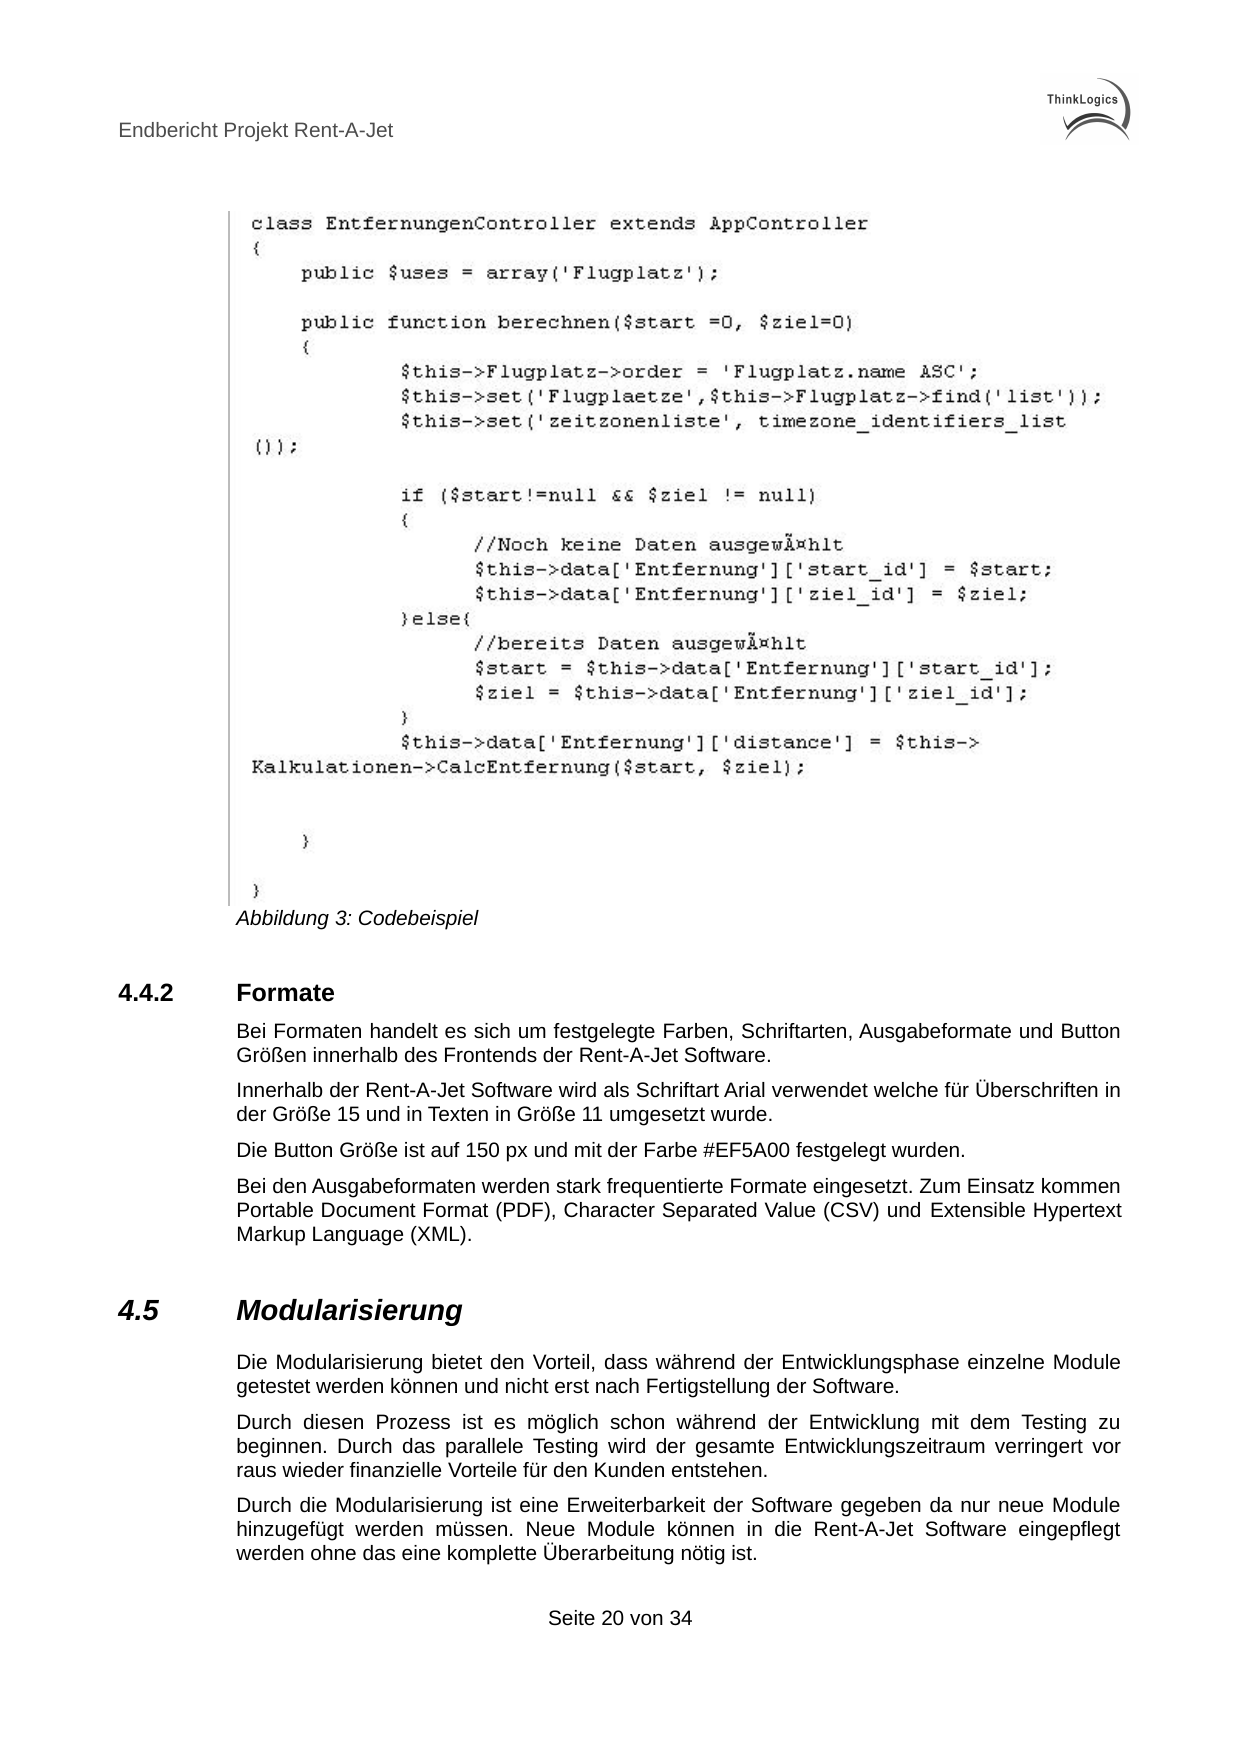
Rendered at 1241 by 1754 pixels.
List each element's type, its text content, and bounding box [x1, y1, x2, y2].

text Durch diesen Prozess ist es möglich schon während der Entwicklung mit dem Testing zu beginnen. Durch das parallele Testing wird der gesamte Entwicklungszeitraum verringert vor raus wieder finanzielle Vorteile für den Kunden entstehen. [236, 1409, 1122, 1481]
subtitle Modularisierung [118, 1293, 1122, 1326]
text Abbildung 3: Codebeispiel [236, 906, 1122, 930]
text Die Modularisierung bietet den Vorteil, dass während der Entwicklungsphase einzelne Module getestet werden können und nicht erst nach Fertigstellung der Software. [236, 1350, 1122, 1398]
subtitle Formate [118, 978, 1122, 1007]
text Bei Formaten handelt es sich um festgelegte Farben, Schriftarten, Ausgabeformate und Button Größen innerhalb des Frontends der Rent-A-Jet Software. [236, 1018, 1122, 1066]
text Innerhalb der Rent-A-Jet Software wird als Schriftart Arial verwendet welche für Überschriften in der Größe 15 und in Texten in Größe 11 umgesetzt wurde. [236, 1078, 1122, 1126]
text Bei den Ausgabeformaten werden stark frequentierte Formate eingesetzt. Zum Einsatz kommen Portable Document Format (PDF), Character Separated Value (CSV) und Extensible Hypertext Markup Language (XML). [236, 1173, 1122, 1245]
text Die Button Größe ist auf 150 px und mit der Farbe #EF5A00 festgelegt wurden. [236, 1138, 1122, 1162]
text Durch die Modularisierung ist eine Erweiterbarkeit der Software gegeben da nur neue Module hinzugefügt werden müssen. Neue Module können in die Rent-A-Jet Software eingepflegt werden ohne das eine komplette Überarbeitung nötig ist. [236, 1493, 1122, 1565]
picture [228, 211, 1112, 906]
